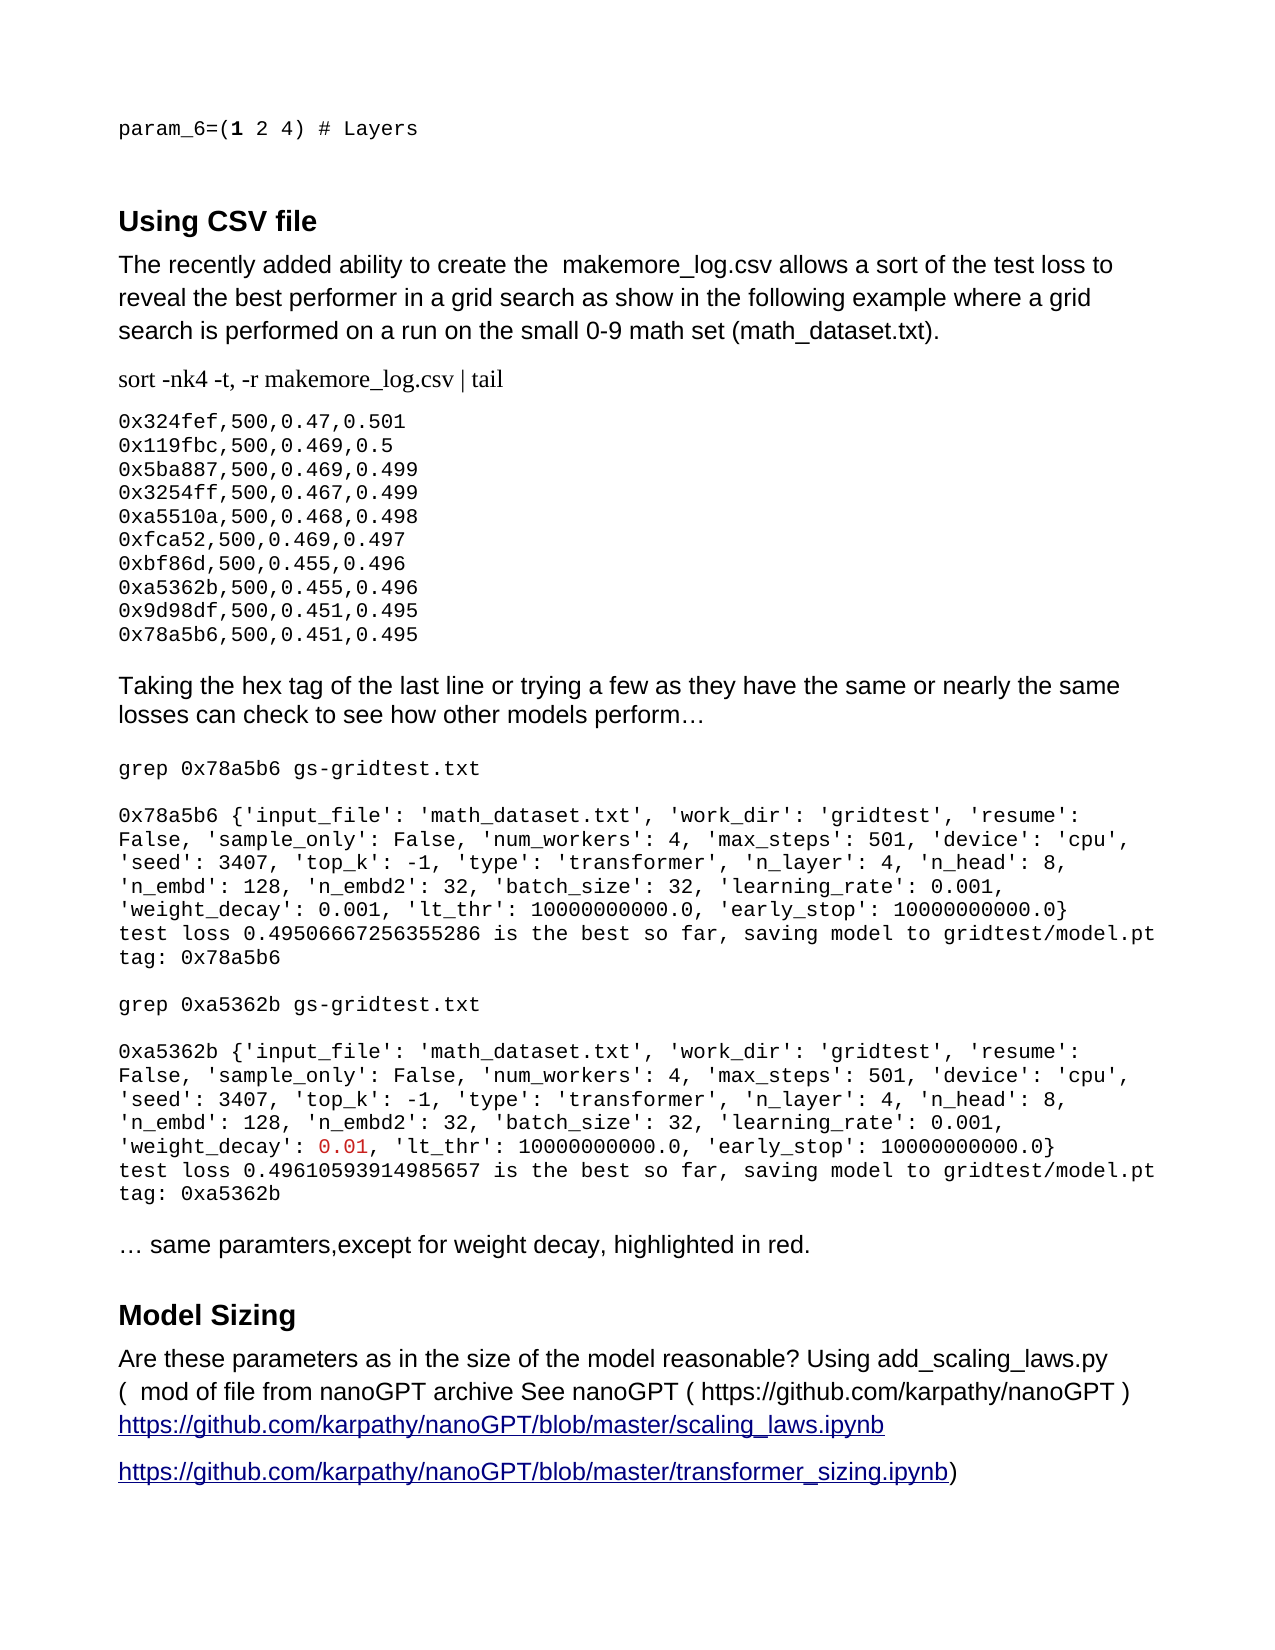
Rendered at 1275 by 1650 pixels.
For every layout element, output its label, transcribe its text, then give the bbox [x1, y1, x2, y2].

text 0x78a5b6 {'input_file': 'math_dataset.txt', 'work_dir': 'gridtest', 'resume': False, 'sample_only': False, 'num_workers': 4, 'max_steps': 501, 'device': 'cpu', 'seed': 3407, 'top_k': -1, 'type': 'transformer', 'n_layer': 4, 'n_head': 8, 'n_embd': 128, 'n_embd2': 32, 'batch_size': 32, 'learning_rate': 0.001, 'weight_decay': 0.001, 'lt_thr': 10000000000.0, 'early_stop': 10000000000.0} [118, 805, 1157, 923]
text grep 0x78a5b6 gs-gridtest.txt [118, 758, 1157, 781]
text … same paramters,except for weight decay, highlighted in red. [118, 1231, 1157, 1259]
text 0xbf86d,500,0.455,0.496 [118, 553, 1157, 577]
text 0x119fbc,500,0.469,0.5 [118, 435, 1157, 458]
text sort -nk4 -t, -r makemore_log.csv | tail [118, 364, 1157, 392]
text 0x5ba887,500,0.469,0.499 [118, 458, 1157, 482]
text test loss 0.49506667256355286 is the best so far, saving model to gridtest/model.pt tag: 0x78a5b6 [118, 923, 1157, 970]
text 0x9d98df,500,0.451,0.495 [118, 600, 1157, 624]
text 0x78a5b6,500,0.451,0.495 [118, 624, 1157, 648]
text 0xa5362b,500,0.455,0.496 [118, 577, 1157, 600]
text 0xa5510a,500,0.468,0.498 [118, 506, 1157, 529]
subtitle Model Sizing [118, 1297, 1157, 1331]
text grep 0xa5362b gs-gridtest.txt [118, 994, 1157, 1018]
text 0x324fef,500,0.47,0.501 [118, 411, 1157, 435]
text 0x3254ff,500,0.467,0.499 [118, 482, 1157, 506]
subtitle Using CSV file [118, 204, 1157, 237]
text 0xfca52,500,0.469,0.497 [118, 529, 1157, 553]
text Taking the hex tag of the last line or trying a few as they have the same or nearly the same losses can check to see how other models perform… [118, 671, 1157, 729]
text test loss 0.49610593914985657 is the best so far, saving model to gridtest/model.pt tag: 0xa5362b [118, 1159, 1157, 1207]
text https://github.com/karpathy/nanoGPT/blob/master/transformer_sizing.ipynb) [118, 1457, 1157, 1486]
text The recently added ability to create the makemore_log.csv allows a sort of the test loss to reveal the best performer in a grid search as show in the following example where a grid search is performed on a run on the small 0-9 math set (math_dataset.txt). [118, 250, 1157, 345]
text Are these parameters as in the size of the model reasonable? Using add_scaling_laws.py ( mod of file from nanoGPT archive See nanoGPT ( https://github.com/karpathy/nanoGPT ) https://github.com/karpathy/nanoGPT/blob/master/scaling_laws.ipynb [118, 1343, 1157, 1438]
text param_6=(1 2 4) # Layers [118, 118, 1157, 142]
text 0xa5362b {'input_file': 'math_dataset.txt', 'work_dir': 'gridtest', 'resume': False, 'sample_only': False, 'num_workers': 4, 'max_steps': 501, 'device': 'cpu', 'seed': 3407, 'top_k': -1, 'type': 'transformer', 'n_layer': 4, 'n_head': 8, 'n_embd': 128, 'n_embd2': 32, 'batch_size': 32, 'learning_rate': 0.001, 'weight_decay': 0.01, 'lt_thr': 10000000000.0, 'early_stop': 10000000000.0} [118, 1041, 1157, 1159]
